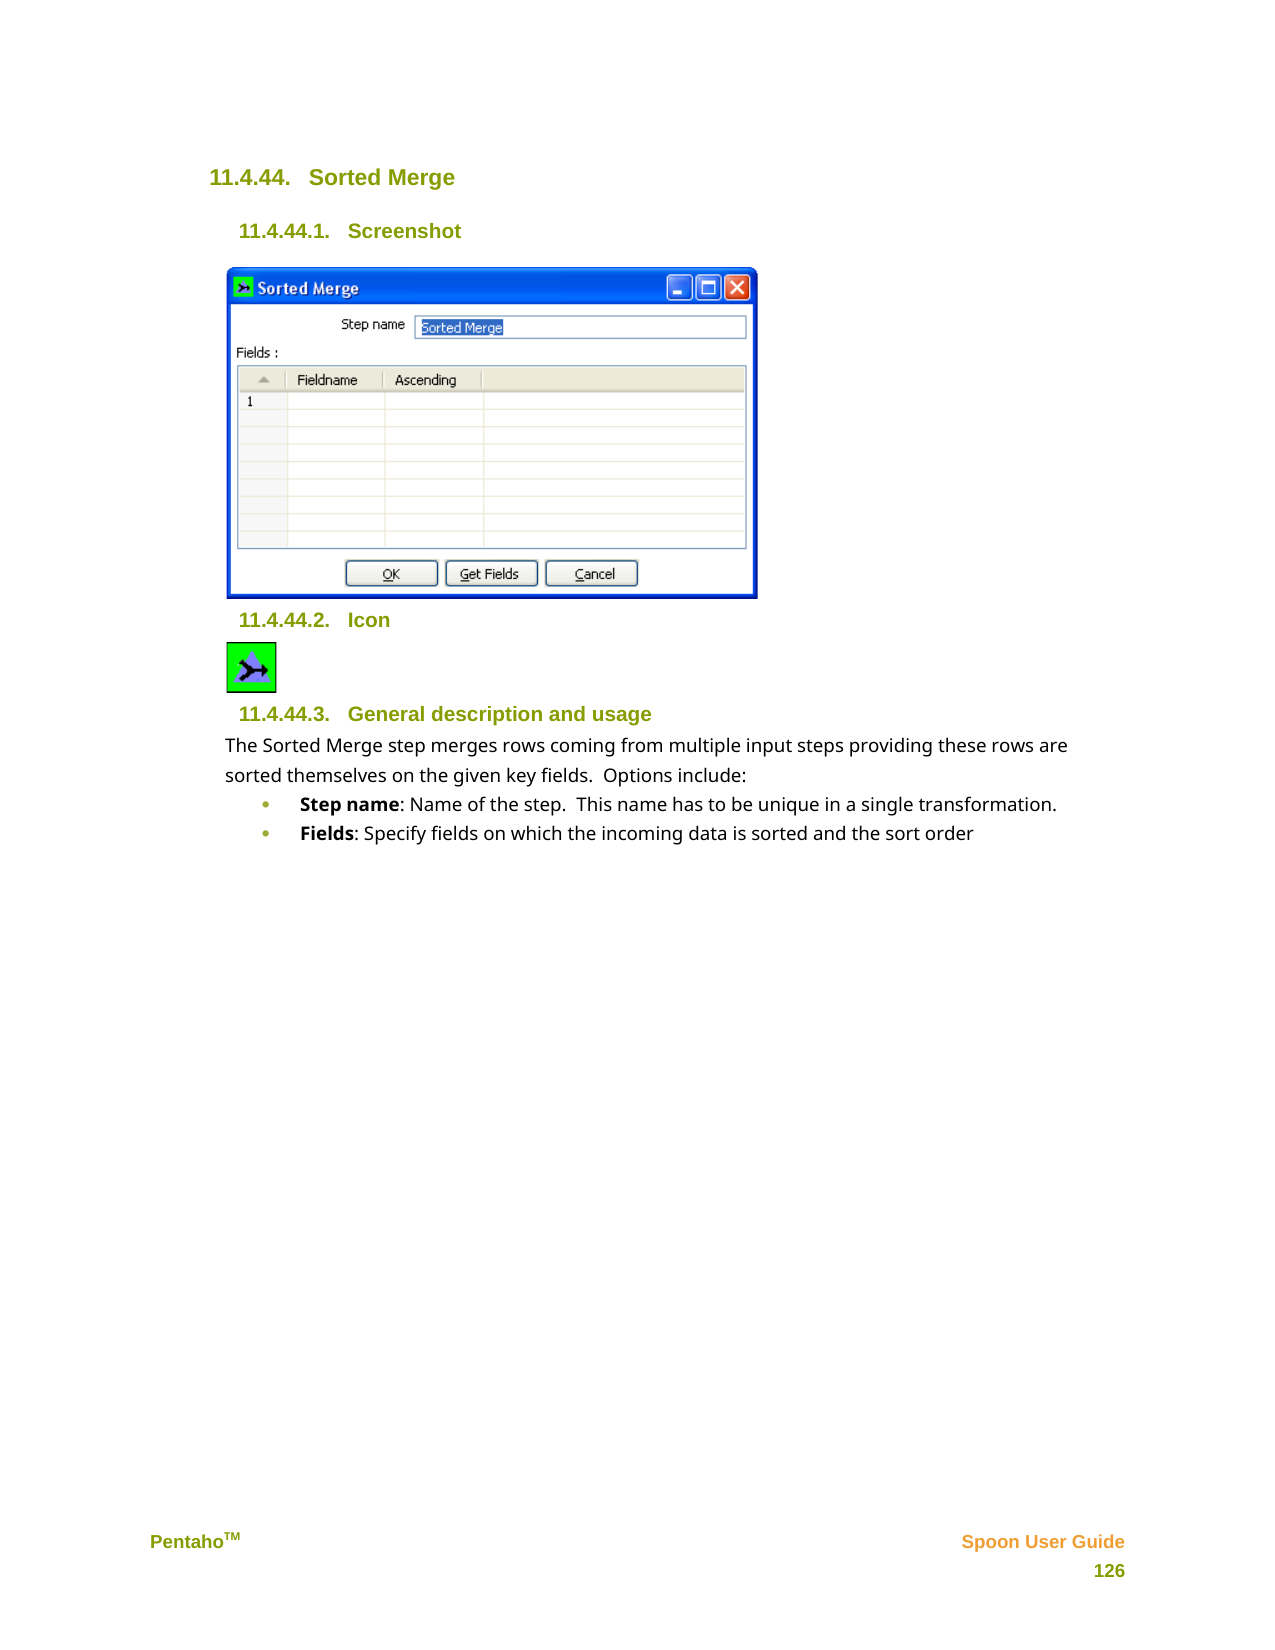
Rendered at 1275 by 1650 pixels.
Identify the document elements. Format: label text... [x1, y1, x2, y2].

list Step name: Name of the step. This name has to be unique in a single transformation. [262, 788, 1125, 817]
picture [226, 267, 758, 599]
subtitle General description and usage [239, 654, 1125, 729]
subtitle Icon [239, 599, 1125, 635]
subtitle Screenshot [239, 211, 1125, 246]
list Fields: Specify fields on which the incoming data is sorted and the sort order [262, 817, 1125, 846]
subtitle Sorted Merge [209, 157, 1125, 192]
text The Sorted Merge step merges rows coming from multiple input steps providing these rows are sorted themselves on the given key fields. Options include: [225, 729, 1125, 788]
picture [226, 642, 277, 693]
